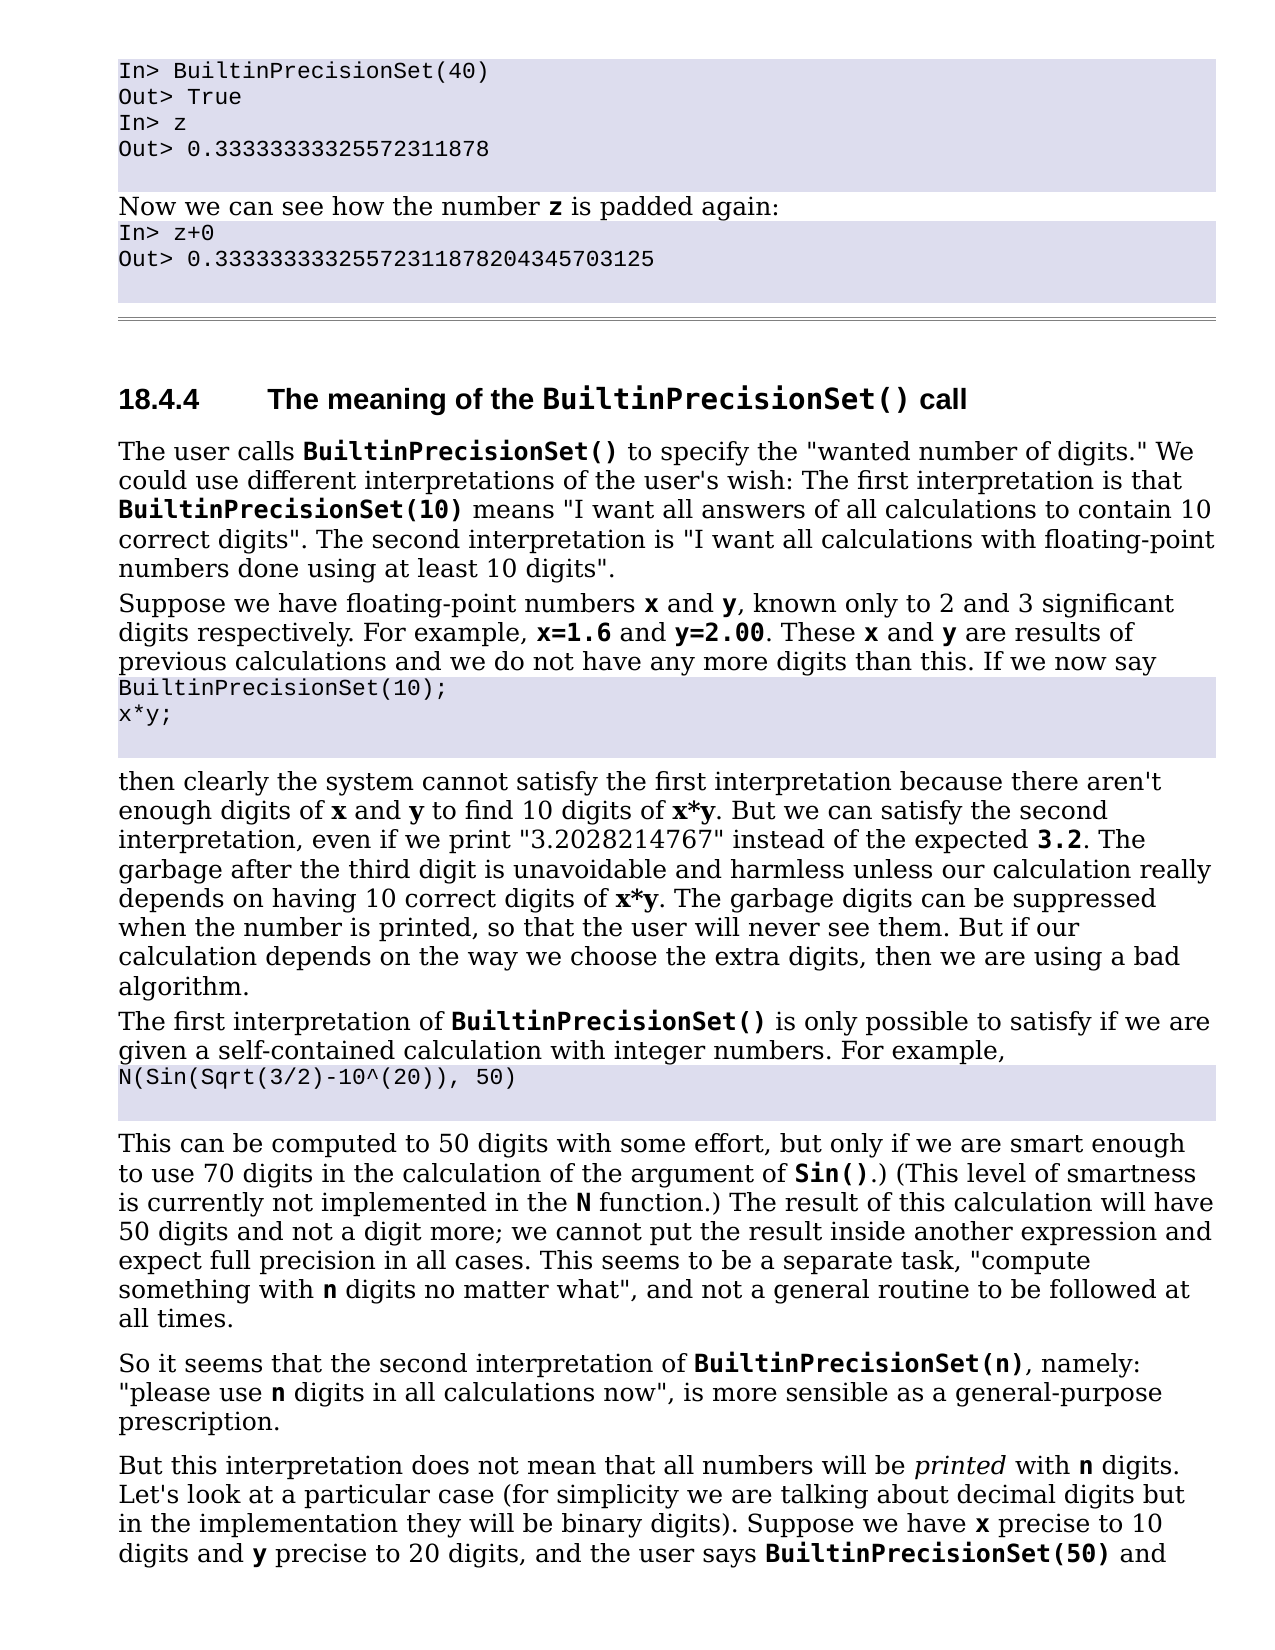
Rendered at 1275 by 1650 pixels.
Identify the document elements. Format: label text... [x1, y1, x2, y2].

table_header In> z+0 Out> 0.33333333325572311878204345703125 [118, 221, 1216, 303]
text So it seems that the second interpretation of BuiltinPrecisionSet(n), namely: "please use n digits in all calculations now", is more sensible as a general-purpose prescription. [118, 1349, 1216, 1436]
subtitle The meaning of the BuiltinPrecisionSet() call [118, 382, 1216, 416]
text Suppose we have floating-point numbers x and y, known only to 2 and 3 significant digits respectively. For example, x=1.6 and y=2.00. These x and y are results of previous calculations and we do not have any more digits than this. If we now say [118, 589, 1216, 677]
text The first interpretation of BuiltinPrecisionSet() is only possible to satisfy if we are given a self-contained calculation with integer numbers. For example, [118, 1007, 1216, 1065]
text Now we can see how the number z is padded again: [118, 192, 1216, 221]
text then clearly the system cannot satisfy the first interpretation because there aren't enough digits of x and y to find 10 digits of x*y. But we can satisfy the second interpretation, even if we print "3.2028214767" instead of the expected 3.2. The garbage after the third digit is unavoidable and harmless unless our calculation really depends on having 10 correct digits of x*y. The garbage digits can be suppressed when the number is printed, so that the user will never see them. But if our calculation depends on the way we choose the extra digits, then we are using a bad algorithm. [118, 767, 1216, 1001]
text This can be computed to 50 digits with some effort, but only if we are smart enough to use 70 digits in the calculation of the argument of Sin().) (This level of smartness is currently not implemented in the N function.) The result of this calculation will have 50 digits and not a digit more; we cannot put the result inside another expression and expect full precision in all cases. This seems to be a separate task, "compute something with n digits no matter what", and not a general routine to be followed at all times. [118, 1129, 1216, 1334]
text The user calls BuiltinPrecisionSet() to specify the "wanted number of digits." We could use different interpretations of the user's wish: The first interpretation is that BuiltinPrecisionSet(10) means "I want all answers of all calculations to contain 10 correct digits". The second interpretation is "I want all calculations with floating-point numbers done using at least 10 digits". [118, 437, 1216, 583]
table_header N(Sin(Sqrt(3/2)-10^(20)), 50) [118, 1065, 1216, 1121]
text But this interpretation does not mean that all numbers will be printed with n digits. Let's look at a particular case (for simplicity we are talking about decimal digits but in the implementation they will be binary digits). Suppose we have x precise to 10 digits and y precise to 20 digits, and the user says BuiltinPrecisionSet(50) and [118, 1451, 1216, 1568]
table_header In> BuiltinPrecisionSet(40) Out> True In> z Out> 0.33333333325572311878 [118, 59, 1216, 192]
table_header BuiltinPrecisionSet(10); x*y; [118, 677, 1216, 758]
